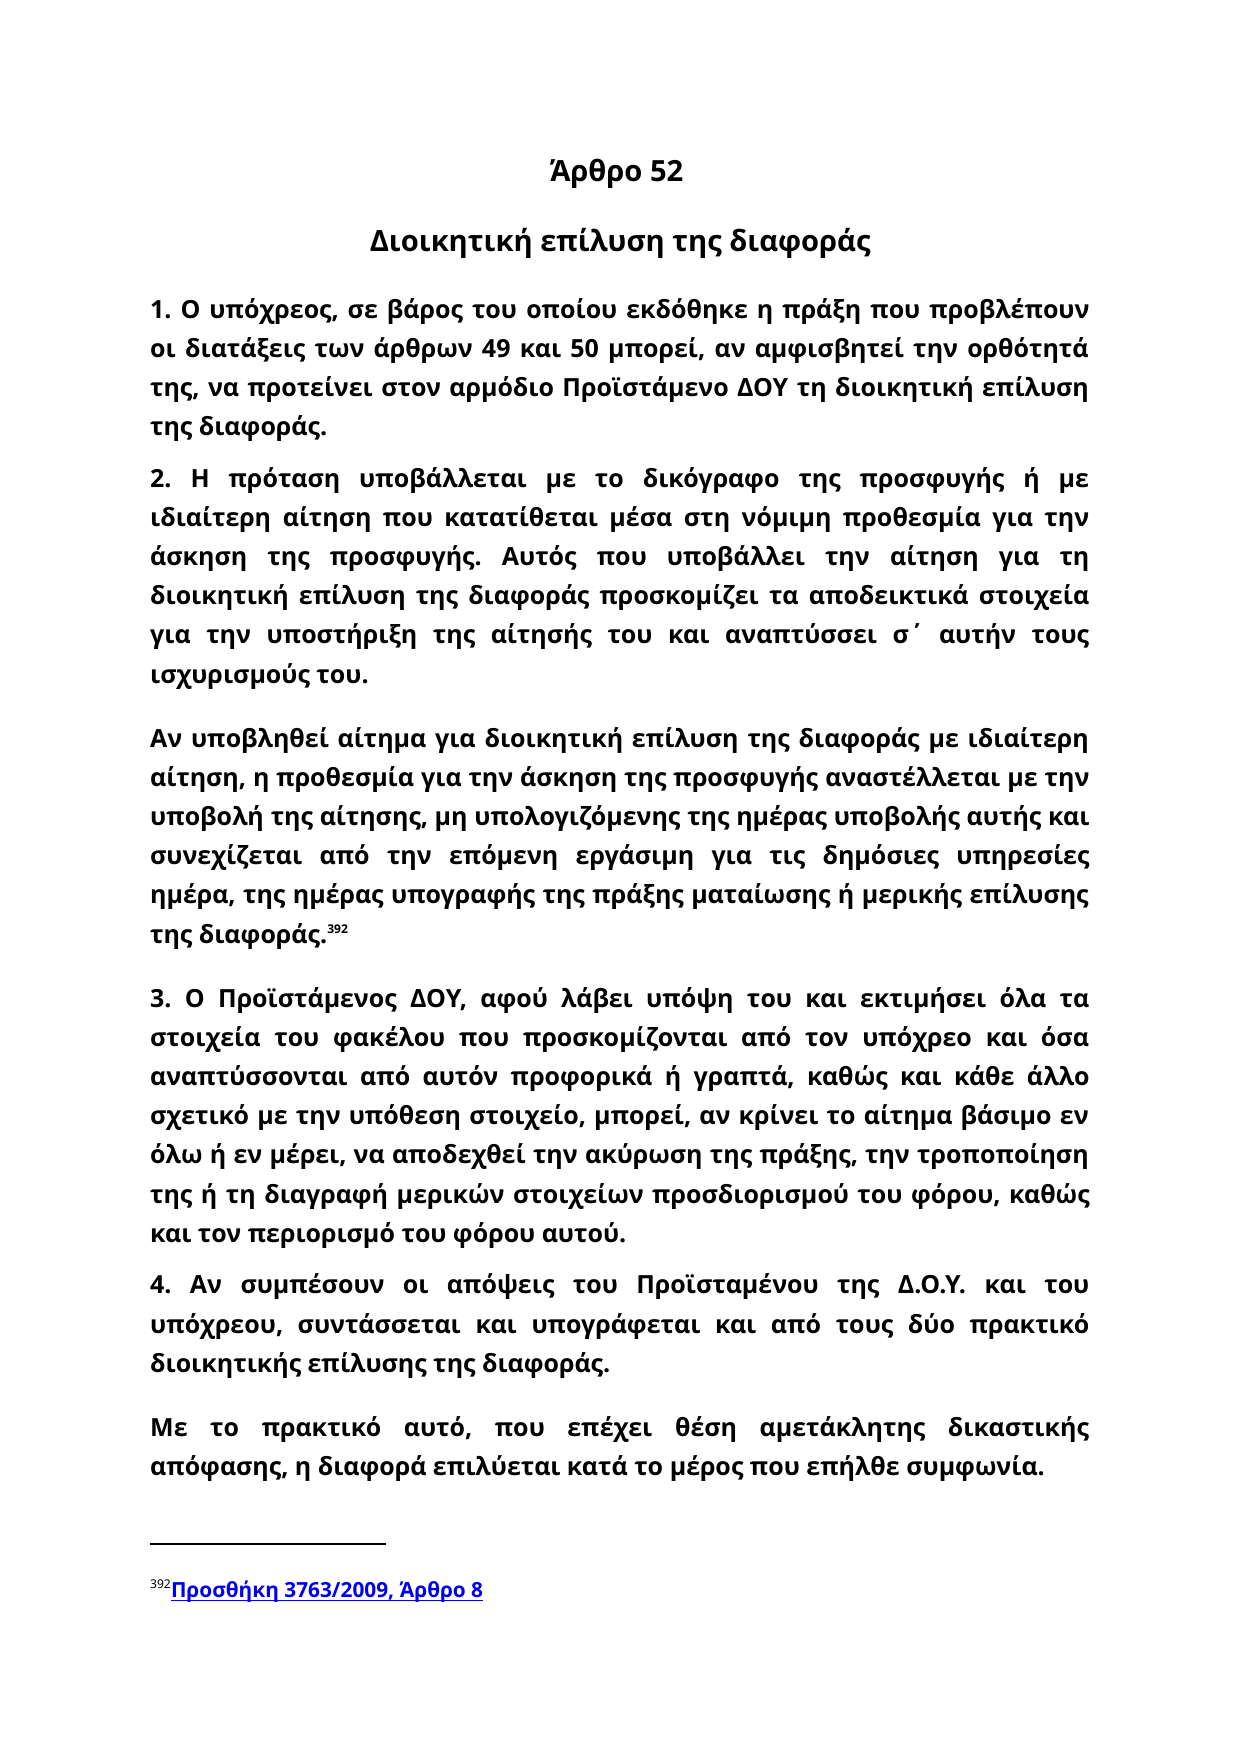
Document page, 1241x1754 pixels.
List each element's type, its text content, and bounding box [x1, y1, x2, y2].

text Με το πρακτικό αυτό, που επέχει θέση αμετάκλητης δικαστικής απόφασης, η διαφορά επιλύεται κατά το μέρος που επήλθε συμφωνία. [150, 1409, 1090, 1483]
text Αν υποβληθεί αίτημα για διοικητική επίλυση της διαφοράς με ιδιαίτερη αίτηση, η προθεσμία για την άσκηση της προσφυγής αναστέλλεται με την υποβολή της αίτησης, μη υπολογιζόμενης της ημέρας υποβολής αυτής και συνεχίζεται από την επόμενη εργάσιμη για τις δημόσιες υπηρεσίες ημέρα, της ημέρας υπογραφής της πράξης ματαίωσης ή μερικής επίλυσης της διαφοράς. [150, 720, 1090, 950]
text Προσθήκη 3763/2009, Άρθρο 8 [150, 1576, 1090, 1604]
text 3. Ο Προϊστάμενος ΔΟΥ, αφού λάβει υπόψη του και εκτιμήσει όλα τα στοιχεία του φακέλου που προσκομίζονται από τον υπόχρεο και όσα αναπτύσσονται από αυτόν προφορικά ή γραπτά, καθώς και κάθε άλλο σχετικό με την υπόθεση στοιχείο, μπορεί, αν κρίνει το αίτημα βάσιμο εν όλω ή εν μέρει, να αποδεχθεί την ακύρωση της πράξης, την τροποποίηση της ή τη διαγραφή μερικών στοιχείων προσδιορισμού του φόρου, καθώς και τον περιορισμό του φόρου αυτού. [150, 980, 1090, 1249]
text 4. Αν συμπέσουν οι απόψεις του Προϊσταμένου της Δ.Ο.Υ. και του υπόχρεου, συντάσσεται και υπογράφεται και από τους δύο πρακτικό διοικητικής επίλυσης της διαφοράς. [150, 1267, 1090, 1379]
subtitle Διοικητική επίλυση της διαφοράς [150, 221, 1090, 260]
text 2. Η πρόταση υποβάλλεται με το δικόγραφο της προσφυγής ή με ιδιαίτερη αίτηση που κατατίθεται μέσα στη νόμιμη προθεσμία για την άσκηση της προσφυγής. Αυτός που υποβάλλει την αίτηση για τη διοικητική επίλυση της διαφοράς προσκομίζει τα αποδεικτικά στοιχεία για την υποστήριξη της αίτησής του και αναπτύσσει σ΄ αυτήν τους ισχυρισμούς του. [150, 460, 1090, 690]
text 1. Ο υπόχρεος, σε βάρος του οποίου εκδόθηκε η πράξη που προβλέπουν οι διατάξεις των άρθρων 49 και 50 μπορεί, αν αμφισβητεί την ορθότητά της, να προτείνει στον αρμόδιο Προϊστάμενο ΔΟΥ τη διοικητική επίλυση της διαφοράς. [150, 291, 1090, 443]
subtitle Άρθρο 52 [150, 150, 1090, 190]
